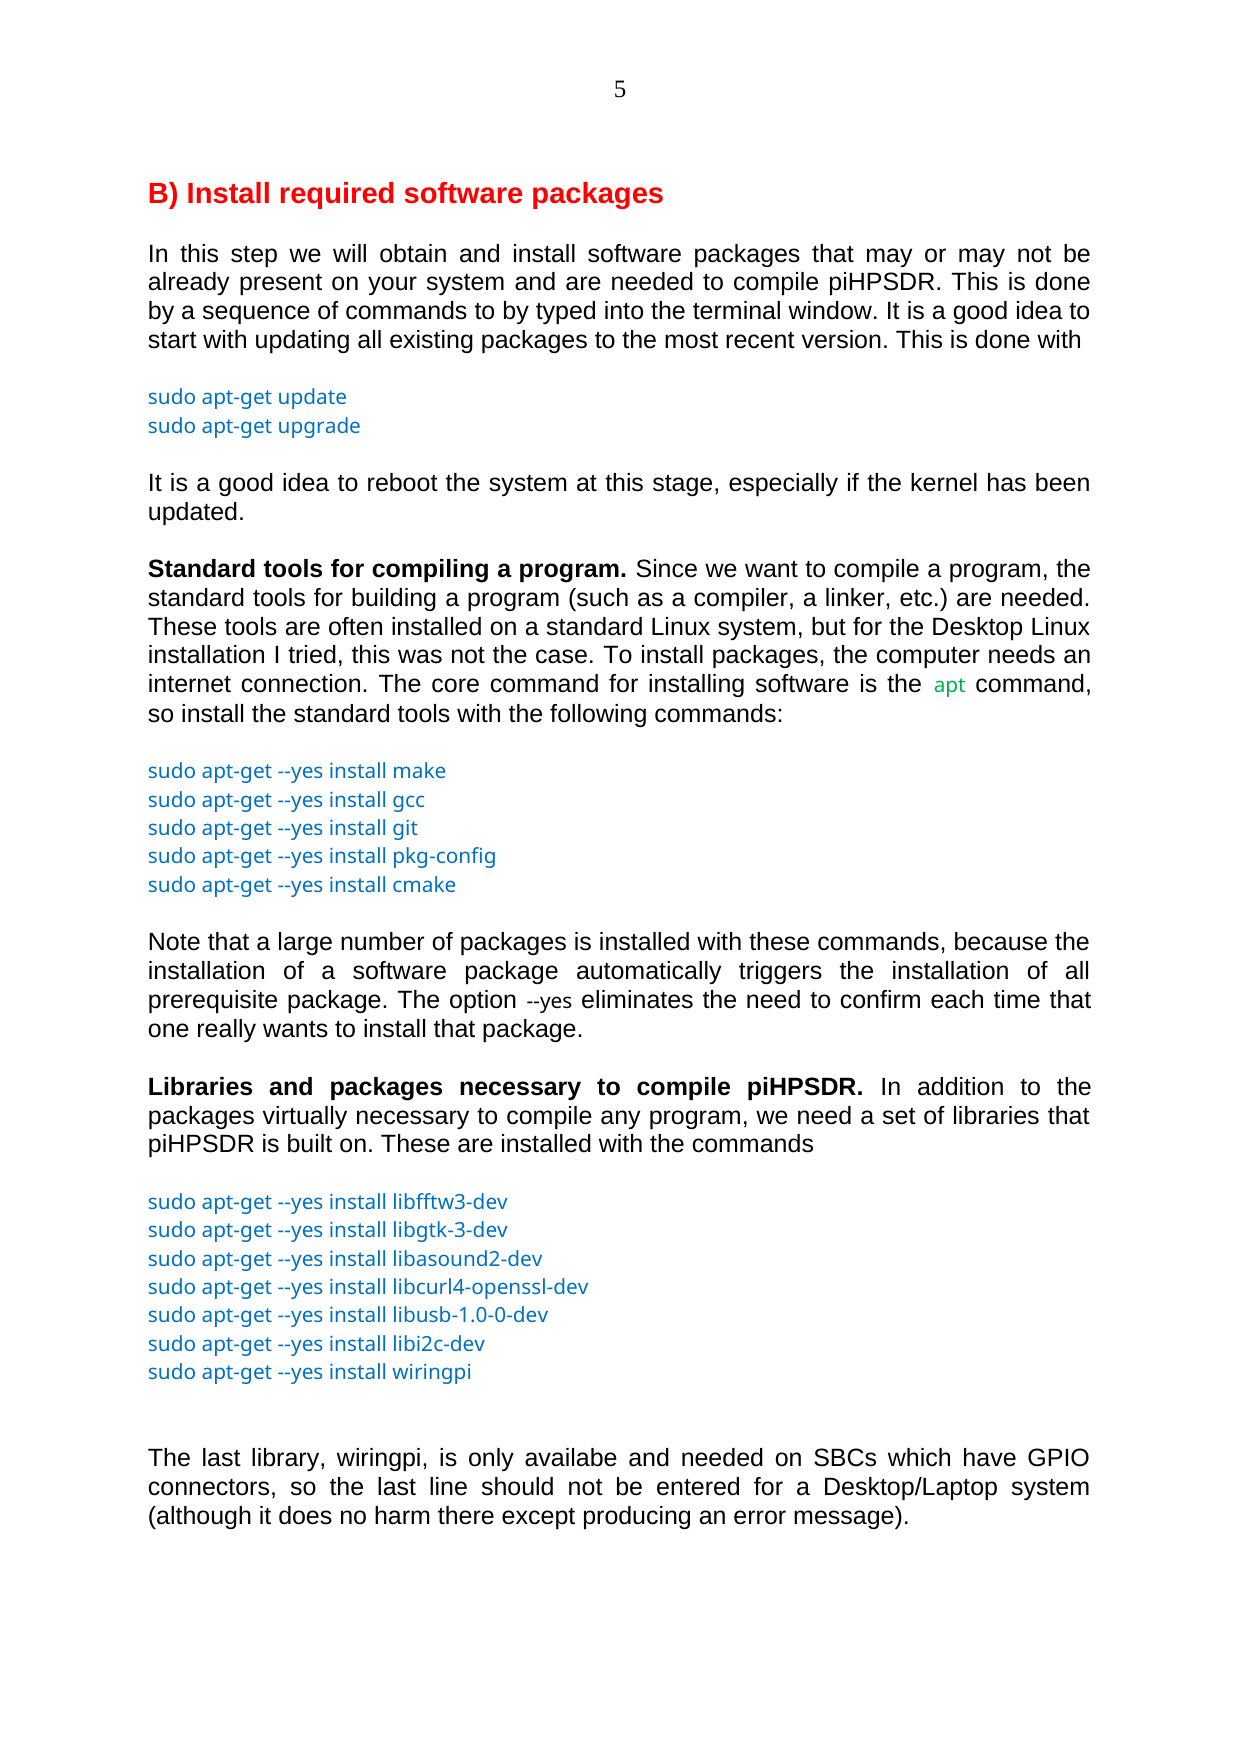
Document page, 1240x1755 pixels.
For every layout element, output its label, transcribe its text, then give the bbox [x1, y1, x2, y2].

text Note that a large number of packages is installed with these commands, because the installation of a software package automatically triggers the installation of all prerequisite package. The option --yes eliminates the need to confirm each time that one really wants to install that package. [148, 927, 1092, 1043]
text The last library, wiringpi, is only availabe and needed on SBCs which have GPIO connectors, so the last line should not be entered for a Desktop/Laptop system (although it does no harm there except producing an error message). [148, 1443, 1092, 1529]
text sudo apt-get --yes install git [148, 813, 1092, 842]
text In this step we will obtain and install software packages that may or may not be already present on your system and are needed to compile piHPSDR. This is done by a sequence of commands to by typed into the terminal window. It is a good idea to start with updating all existing packages to the most recent version. This is done with [148, 239, 1092, 354]
text sudo apt-get --yes install pkg-config [148, 842, 1092, 870]
text sudo apt-get --yes install libusb-1.0-0-dev [148, 1301, 1092, 1329]
text sudo apt-get --yes install libgtk-3-dev [148, 1215, 1092, 1244]
text It is a good idea to reboot the system at this stage, especially if the kernel has been updated. [148, 468, 1092, 526]
text B) Install required software packages [148, 176, 1092, 210]
text sudo apt-get --yes install gcc [148, 785, 1092, 813]
text Standard tools for compiling a program. Since we want to compile a program, the standard tools for building a program (such as a compiler, a linker, etc.) are needed. These tools are often installed on a standard Linux system, but for the Desktop Linux installation I tried, this was not the case. To install packages, the computer needs an internet connection. The core command for installing software is the apt command, so install the standard tools with the following commands: [148, 554, 1092, 728]
text sudo apt-get --yes install cmake [148, 870, 1092, 898]
text sudo apt-get --yes install wiringpi [148, 1357, 1092, 1386]
text sudo apt-get --yes install make [148, 756, 1092, 785]
text sudo apt-get --yes install libasound2-dev [148, 1244, 1092, 1272]
text sudo apt-get --yes install libfftw3-dev [148, 1187, 1092, 1215]
text sudo apt-get --yes install libcurl4-openssl-dev [148, 1272, 1092, 1301]
text sudo apt-get update [148, 382, 1092, 411]
text sudo apt-get upgrade [148, 411, 1092, 439]
text sudo apt-get --yes install libi2c-dev [148, 1329, 1092, 1357]
text Libraries and packages necessary to compile piHPSDR. In addition to the packages virtually necessary to compile any program, we need a set of libraries that piHPSDR is built on. These are installed with the commands [148, 1072, 1092, 1158]
